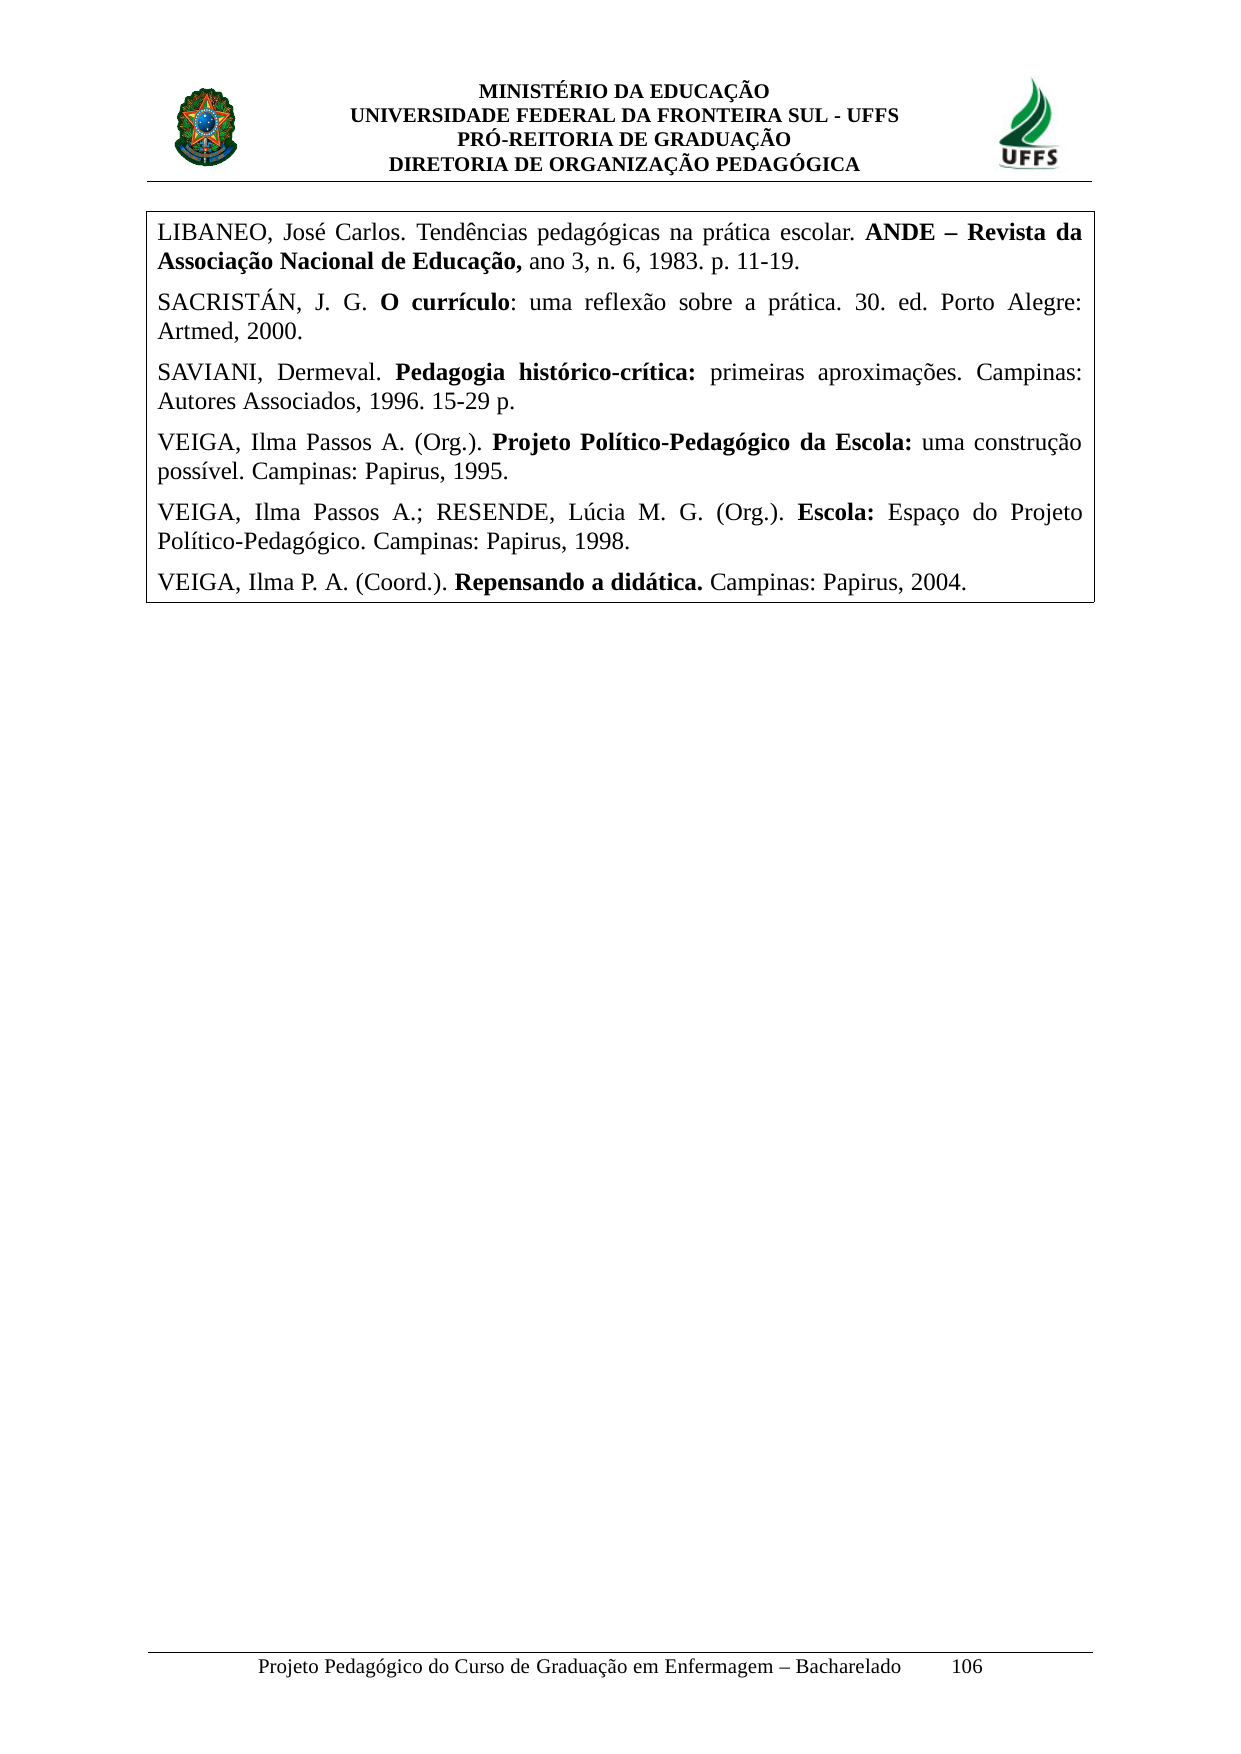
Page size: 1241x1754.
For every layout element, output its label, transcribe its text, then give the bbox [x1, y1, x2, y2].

picture [984, 75, 1075, 173]
picture [173, 87, 238, 168]
table_cell LIBANEO, José Carlos. Tendências pedagógicas na prática escolar. ANDE – Revista da Associação Nacional de Educação, ano 3, n. 6, 1983. p. 11-19. SACRISTÁN, J. G. O currículo: uma reflexão sobre a prática. 30. ed. Porto Alegre: Artmed, 2000. SAVIANI, Dermeval. Pedagogia histórico-crítica: primeiras aproximações. Campinas: Autores Associados, 1996. 15-29 p. VEIGA, Ilma Passos A. (Org.). Projeto Político-Pedagógico da Escola: uma construção possível. Campinas: Papirus, 1995. VEIGA, Ilma Passos A.; RESENDE, Lúcia M. G. (Org.). Escola: Espaço do Projeto Político-Pedagógico. Campinas: Papirus, 1998. VEIGA, Ilma P. A. (Coord.). Repensando a didática. Campinas: Papirus, 2004. [147, 212, 1094, 602]
